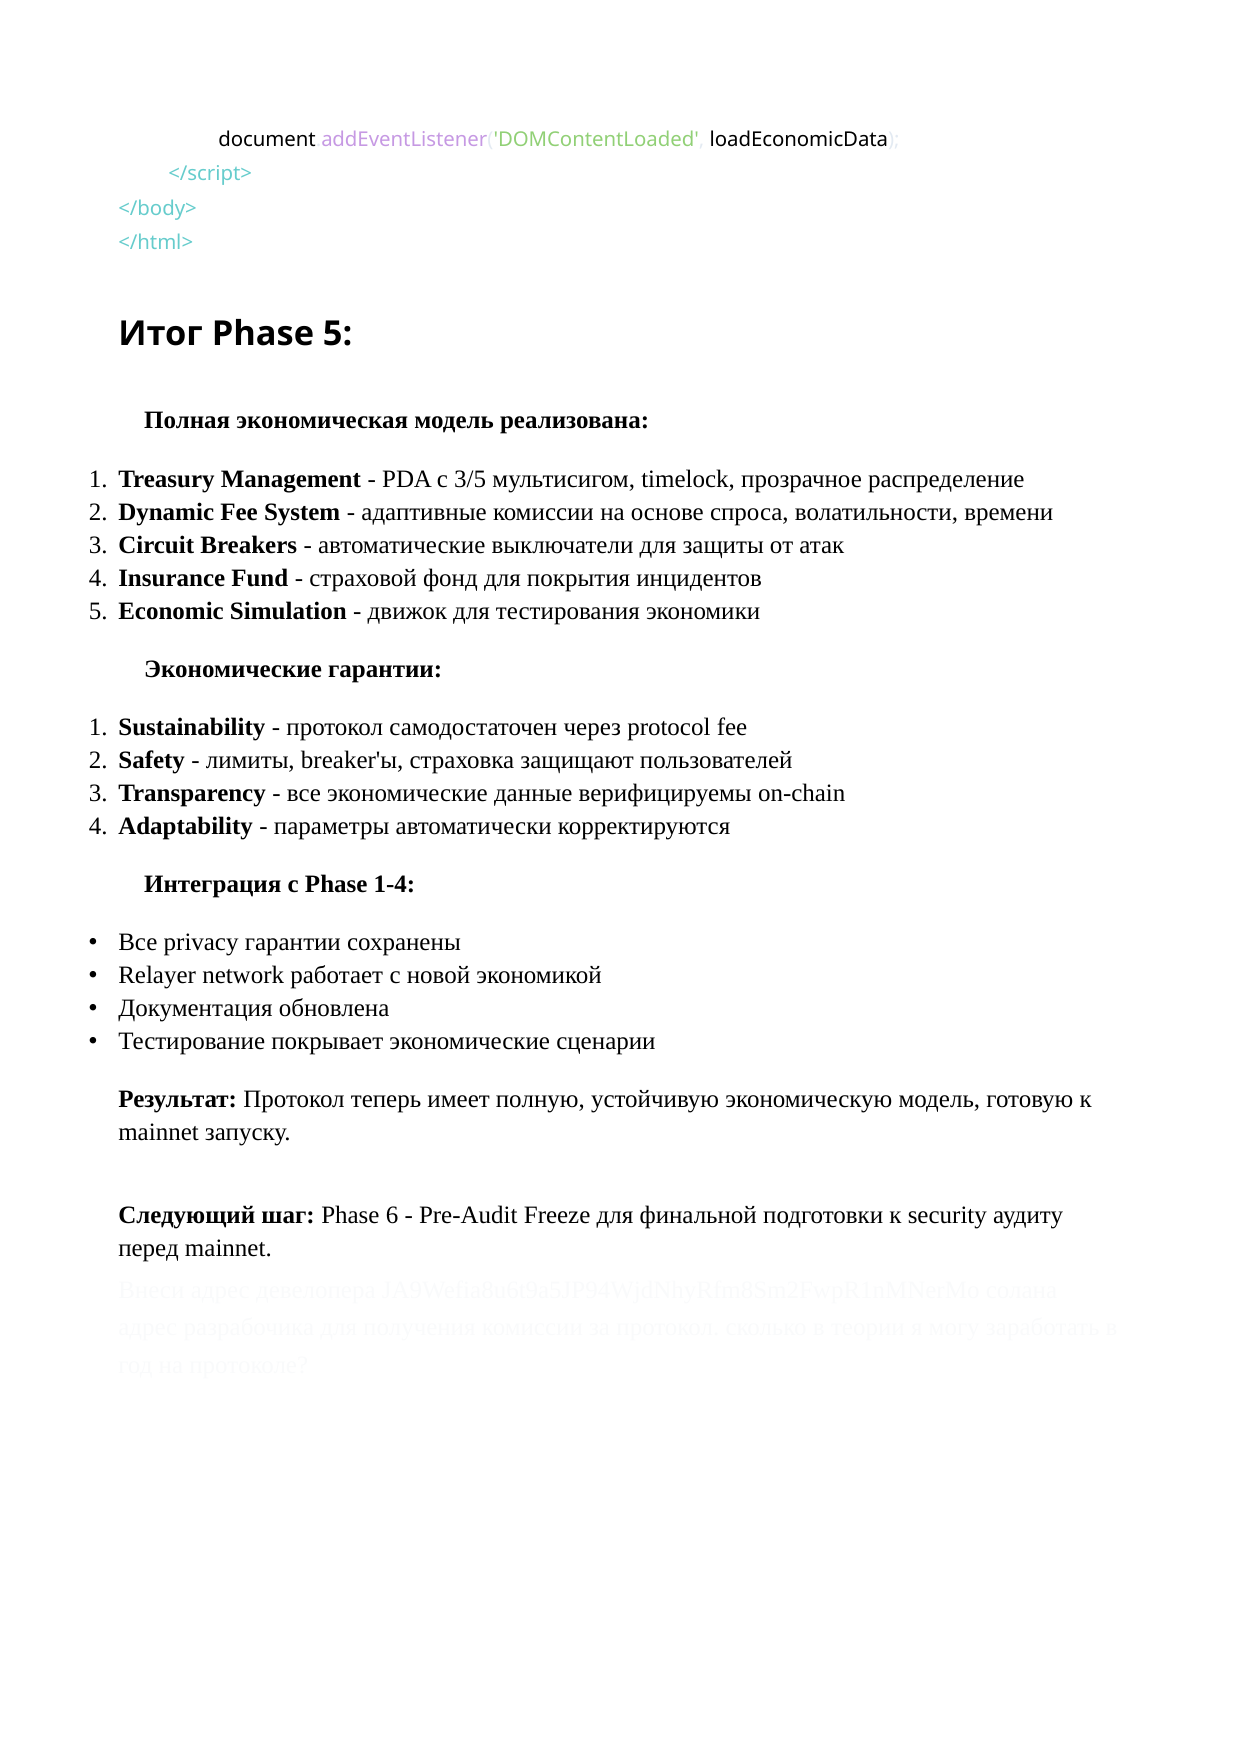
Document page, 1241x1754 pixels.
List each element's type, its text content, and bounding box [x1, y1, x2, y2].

list Safety - лимиты, breaker'ы, страховка защищают пользователей [118, 745, 1122, 773]
list Insurance Fund - страховой фонд для покрытия инцидентов [118, 563, 1122, 591]
text </html> [118, 221, 1122, 256]
text ✅ Полная экономическая модель реализована: [118, 406, 1122, 434]
text Результат: Протокол теперь имеет полную, устойчивую экономическую модель, готовую к mainnet запуску. [118, 1084, 1122, 1146]
list Dynamic Fee System - адаптивные комиссии на основе спроса, волатильности, времени [118, 497, 1122, 525]
text ✅ Интеграция с Phase 1-4: [118, 869, 1122, 898]
text </body> [118, 187, 1122, 221]
list Sustainability - протокол самодостаточен через protocol fee [118, 712, 1122, 741]
text ✅ Экономические гарантии: [118, 654, 1122, 682]
list Economic Simulation - движок для тестирования экономики [118, 596, 1122, 624]
list Circuit Breakers - автоматические выключатели для защиты от атак [118, 530, 1122, 558]
text Внеси адрес девелопера JA9Wefia8u6t9a5JP94WjdNhyRfm8Sm2FwpR1nMNerMo солана адрес разрабочика для получения комиссии за протокол. сколько в теории я могу заработать в год на протоколе? [118, 1266, 1122, 1378]
list Treasury Management - PDA с 3/5 мультисигом, timelock, прозрачное распределение [118, 464, 1122, 492]
text Следующий шаг: Phase 6 - Pre-Audit Freeze для финальной подготовки к security аудиту перед mainnet. [118, 1200, 1122, 1262]
list Все privacy гарантии сохранены [118, 927, 1122, 956]
list Relayer network работает с новой экономикой [118, 960, 1122, 989]
text document.addEventListener('DOMContentLoaded', loadEconomicData); [118, 118, 1122, 152]
subtitle Итог Phase 5: [118, 306, 1122, 356]
list Transparency - все экономические данные верифицируемы on-chain [118, 778, 1122, 807]
list Adaptability - параметры автоматически корректируются [118, 811, 1122, 839]
list Тестирование покрывает экономические сценарии [118, 1026, 1122, 1055]
list Документация обновлена [118, 993, 1122, 1022]
text </script> [118, 152, 1122, 187]
